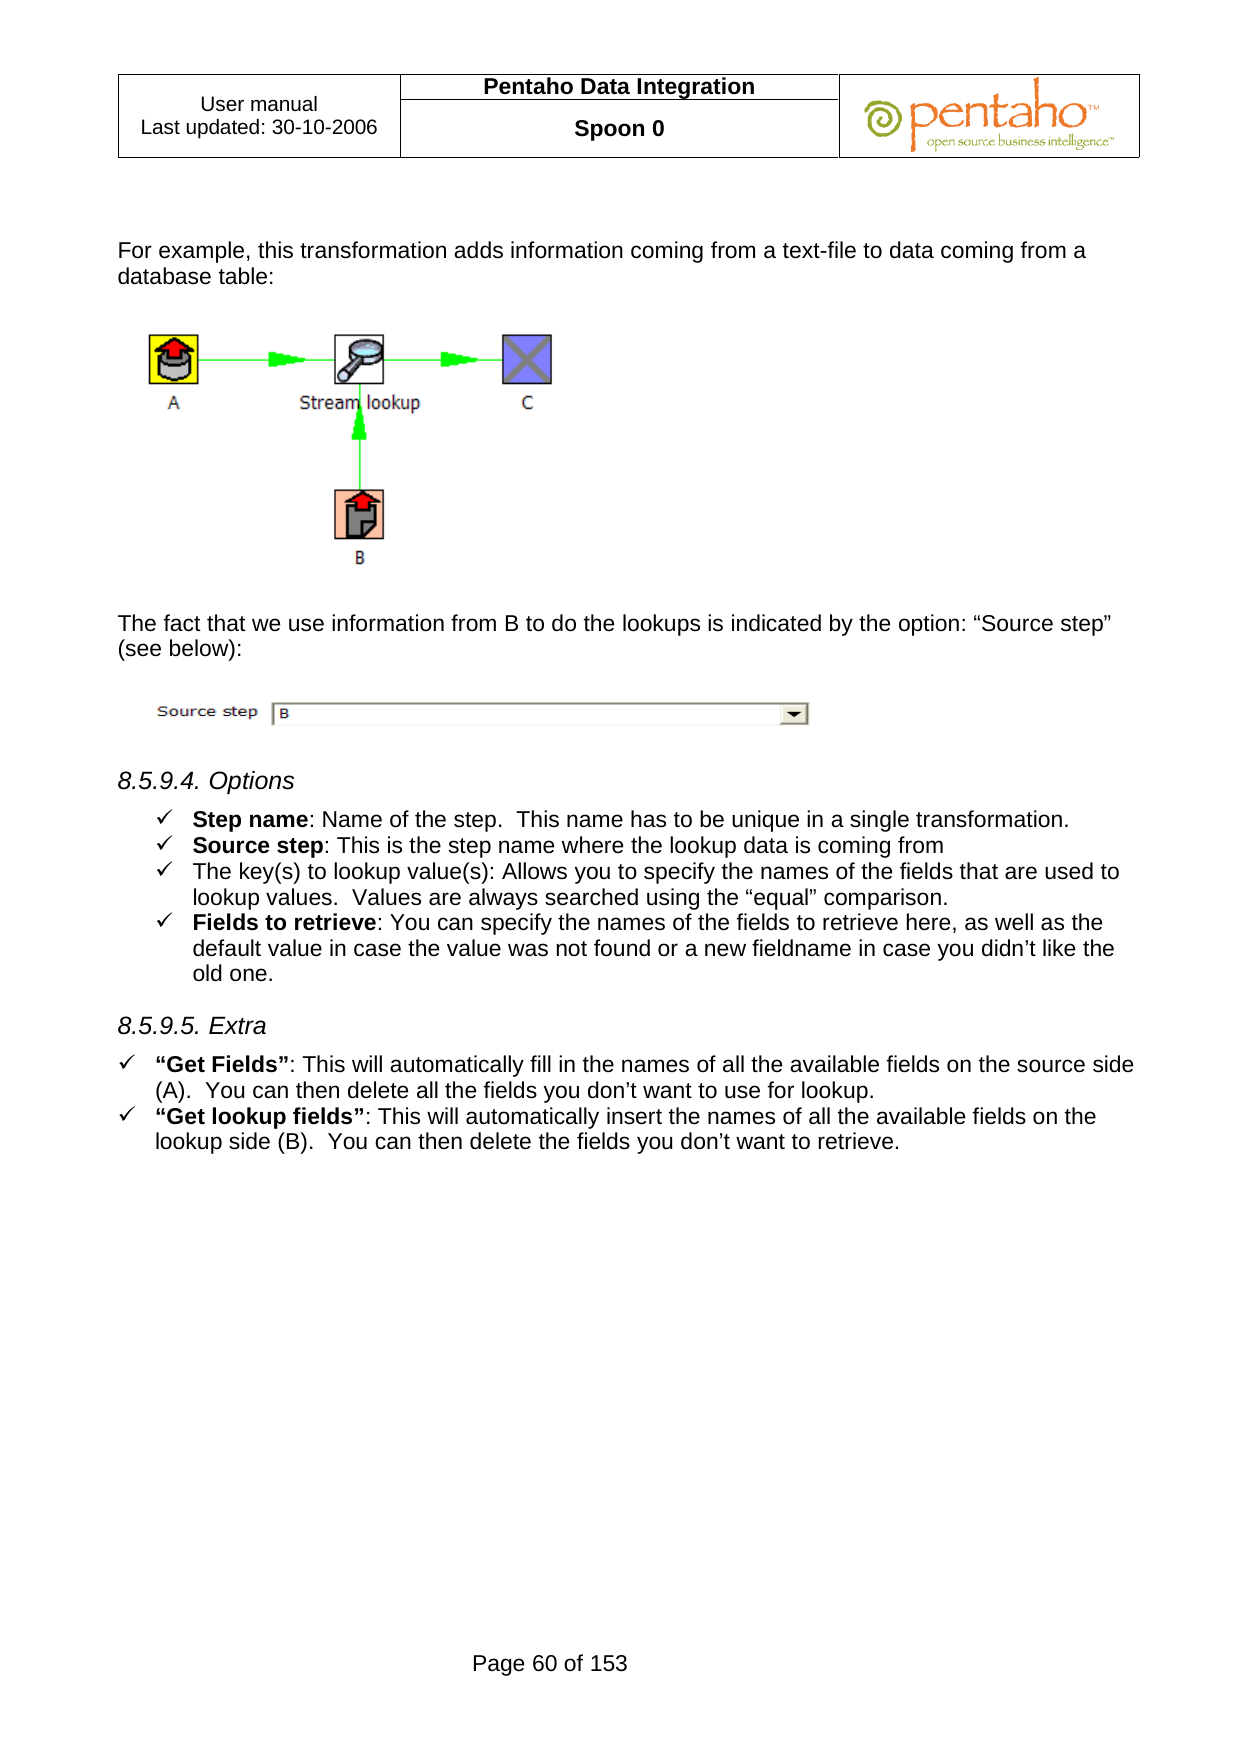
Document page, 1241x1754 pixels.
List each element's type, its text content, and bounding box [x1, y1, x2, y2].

picture [133, 696, 813, 733]
subtitle Extra [117, 1012, 1137, 1039]
text For example, this transformation adds information coming from a text-file to data coming from a database table: [117, 238, 1137, 289]
list Step name: Name of the step. This name has to be unique in a single transformation. [155, 807, 1137, 833]
list Fields to retrieve: You can specify the names of the fields to retrieve here, as well as the default value in case the value was not found or a new fieldname in case you didn’t like the old one. [155, 910, 1137, 987]
list Source step: This is the step name where the lookup data is coming from [155, 833, 1137, 858]
list The key(s) to lookup value(s): Allows you to specify the names of the fields that are used to lookup values. Values are always searched using the “equal” comparison. [155, 858, 1137, 910]
list “Get lookup fields”: This will automatically insert the names of all the available fields on the lookup side (B). You can then delete the fields you don’t want to retrieve. [117, 1103, 1137, 1154]
list “Get Fields”: This will automatically fill in the names of all the available fields on the source side (A). You can then delete all the fields you don’t want to use for lookup. [117, 1052, 1137, 1103]
text The fact that we use information from B to do the lookups is indicated by the option: “Source step” (see below): [117, 611, 1137, 662]
picture [133, 323, 590, 576]
subtitle Options [117, 767, 1137, 794]
